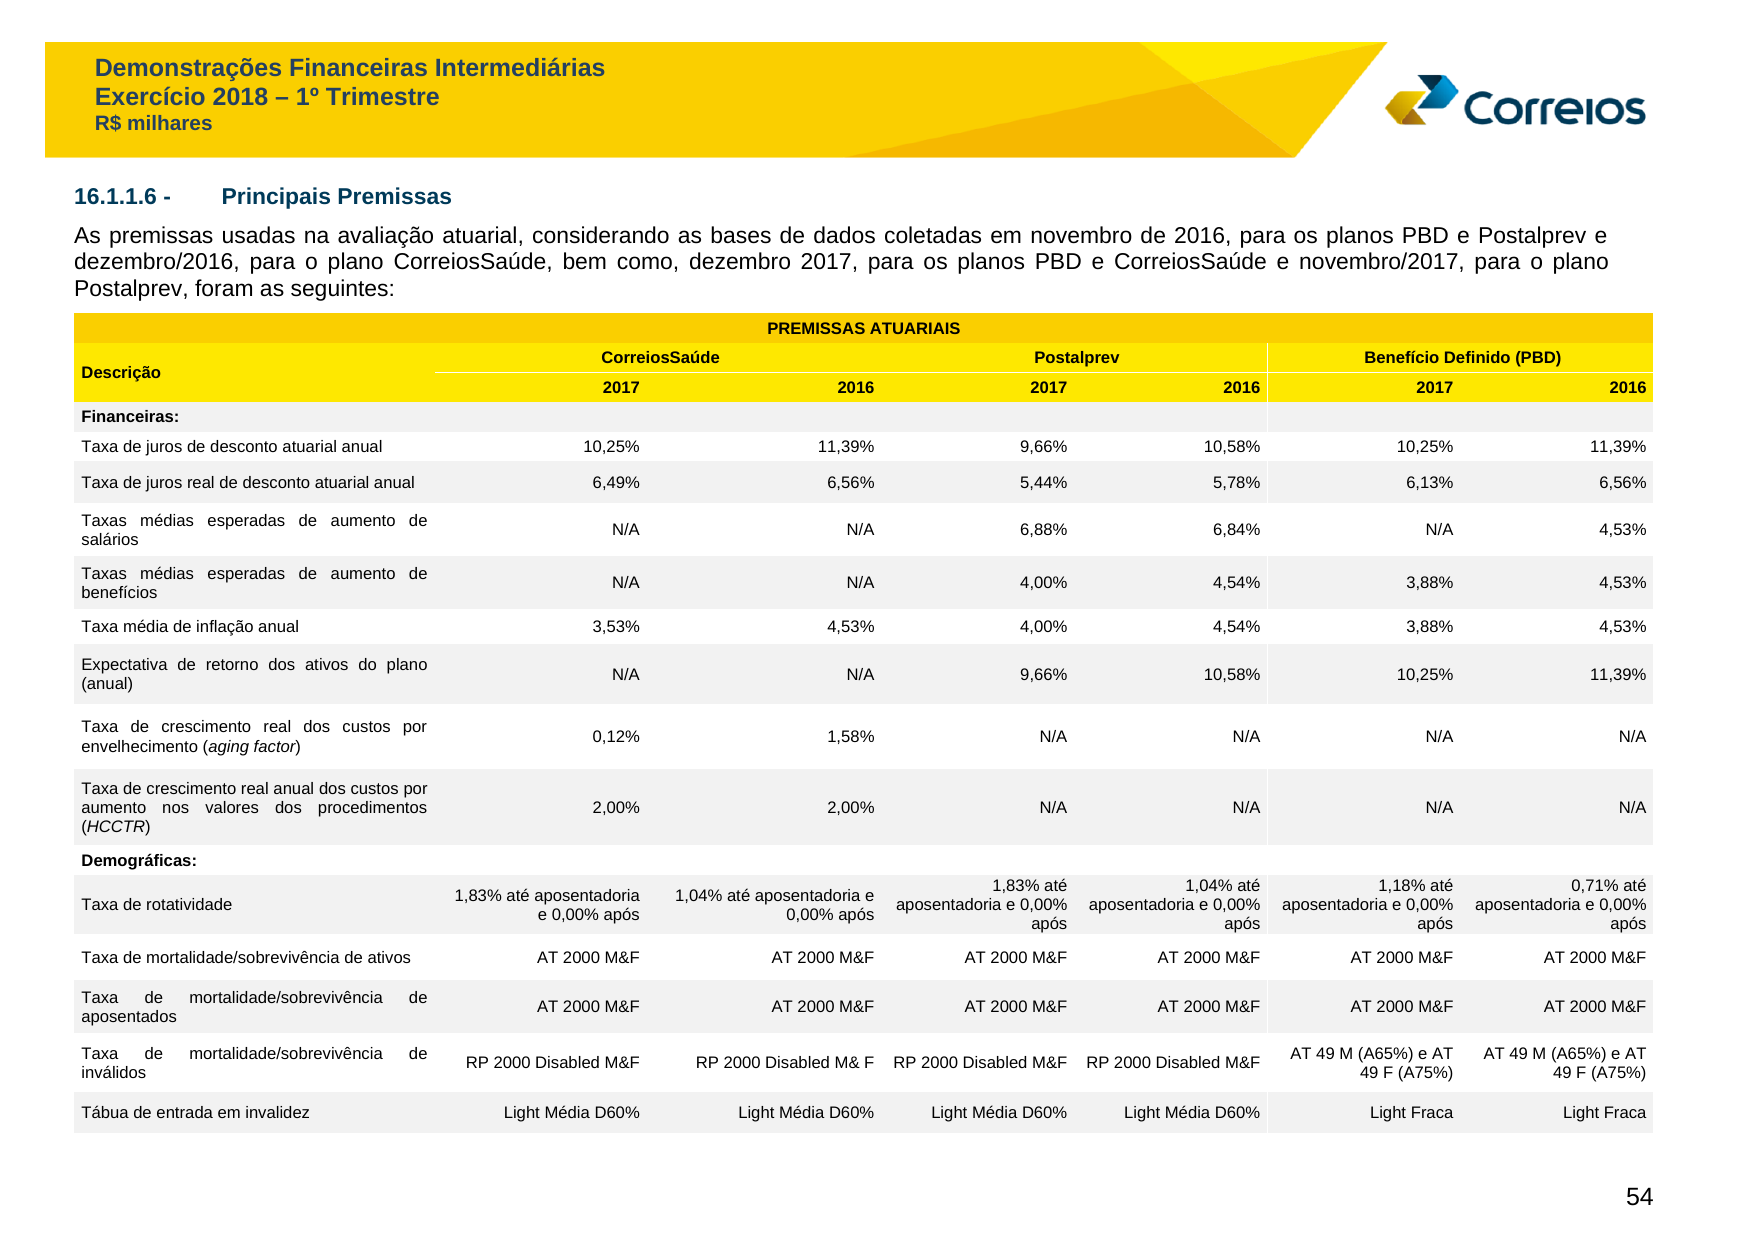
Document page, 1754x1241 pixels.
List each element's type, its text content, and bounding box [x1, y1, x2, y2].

table_cell 6,84% [1074, 503, 1267, 556]
table_cell AT 2000 M&F [1460, 980, 1653, 1033]
table_cell Taxa de crescimento real anual dos custos por aumento nos valores dos procedimentos (HCCTR) [74, 769, 435, 845]
table_cell 1,18% até aposentadoria e 0,00% após [1268, 875, 1460, 934]
table_cell 10,25% [1268, 432, 1460, 461]
table_cell 2017 [1268, 373, 1460, 402]
table_cell N/A [435, 503, 647, 556]
table_cell CorreiosSaúde [435, 343, 881, 372]
table_cell 3,88% [1268, 556, 1460, 609]
table_cell 2017 [881, 373, 1074, 402]
table_cell AT 2000 M&F [881, 934, 1074, 980]
table_cell Light Média D60% [647, 1092, 881, 1133]
table_cell 2017 [435, 373, 647, 402]
table_cell [647, 402, 881, 432]
table_cell 1,04% até aposentadoria e 0,00% após [1074, 875, 1267, 934]
table_cell RP 2000 Disabled M& F [647, 1033, 881, 1092]
table_cell 10,25% [1268, 644, 1460, 704]
table_cell [1460, 402, 1653, 432]
table_cell 6,56% [1460, 461, 1653, 503]
table_cell N/A [881, 704, 1074, 769]
table_cell [1268, 402, 1460, 432]
table_cell 9,66% [881, 644, 1074, 704]
table_cell AT 2000 M&F [647, 980, 881, 1033]
table_cell 10,25% [435, 432, 647, 461]
table_cell Light Fraca [1268, 1092, 1460, 1133]
table_cell 4,00% [881, 609, 1074, 644]
table_cell N/A [647, 644, 881, 704]
table_cell [1460, 845, 1653, 875]
table_cell AT 2000 M&F [435, 980, 647, 1033]
table_cell 1,83% até aposentadoria e 0,00% após [881, 875, 1074, 934]
table_cell N/A [1268, 503, 1460, 556]
table_cell 6,13% [1268, 461, 1460, 503]
table_cell 4,00% [881, 556, 1074, 609]
table_cell N/A [435, 556, 647, 609]
table_cell [1074, 845, 1267, 875]
table_cell Descrição [74, 343, 435, 402]
table_cell 1,83% até aposentadoria e 0,00% após [435, 875, 647, 934]
table_cell Expectativa de retorno dos ativos do plano (anual) [74, 644, 435, 704]
table_cell 4,53% [1460, 556, 1653, 609]
table_header PREMISSAS ATUARIAIS [74, 313, 1653, 343]
table_cell Taxas médias esperadas de aumento de benefícios [74, 556, 435, 609]
table_cell 10,58% [1074, 644, 1267, 704]
table_cell Taxa média de inflação anual [74, 609, 435, 644]
table_cell RP 2000 Disabled M&F [1074, 1033, 1267, 1092]
table_cell AT 2000 M&F [435, 934, 647, 980]
table_cell 4,53% [647, 609, 881, 644]
table_cell Postalprev [881, 343, 1267, 372]
table_cell 4,53% [1460, 503, 1653, 556]
table_cell Taxa de mortalidade/sobrevivência de inválidos [74, 1033, 435, 1092]
table_cell N/A [881, 769, 1074, 845]
table_cell AT 2000 M&F [647, 934, 881, 980]
table_cell AT 2000 M&F [881, 980, 1074, 1033]
table_cell 11,39% [647, 432, 881, 461]
table_cell AT 2000 M&F [1268, 934, 1460, 980]
table_cell 3,88% [1268, 609, 1460, 644]
table_cell 0,12% [435, 704, 647, 769]
table_cell AT 49 M (A65%) e AT 49 F (A75%) [1268, 1033, 1460, 1092]
table_cell 1,04% até aposentadoria e 0,00% após [647, 875, 881, 934]
table_cell 2,00% [647, 769, 881, 845]
table_cell [435, 402, 647, 432]
text As premissas usadas na avaliação atuarial, considerando as bases de dados coletadas em novembro de 2016, para os planos PBD e Postalprev e dezembro/2016, para o plano CorreiosSaúde, bem como, dezembro 2017, para os planos PBD e CorreiosSaúde e novembro/2017, para o plano Postalprev, foram as seguintes: [74, 222, 1609, 301]
table_cell N/A [1074, 704, 1267, 769]
table_cell 2,00% [435, 769, 647, 845]
table_cell Taxa de rotatividade [74, 875, 435, 934]
table_cell 3,53% [435, 609, 647, 644]
table_cell Light Média D60% [881, 1092, 1074, 1133]
subtitle Principais Premissas [74, 158, 1653, 209]
table_cell Taxa de juros de desconto atuarial anual [74, 432, 435, 461]
table_cell 6,88% [881, 503, 1074, 556]
table_cell 9,66% [881, 432, 1074, 461]
table_cell 4,54% [1074, 609, 1267, 644]
table_cell Light Média D60% [1074, 1092, 1267, 1133]
table_cell 10,58% [1074, 432, 1267, 461]
table_cell 2016 [1460, 373, 1653, 402]
table_cell Light Média D60% [435, 1092, 647, 1133]
table_cell Financeiras: [74, 402, 435, 432]
table_cell Light Fraca [1460, 1092, 1653, 1133]
table_cell [647, 845, 881, 875]
table_cell Demográficas: [74, 845, 435, 875]
table_cell N/A [1268, 704, 1460, 769]
table_cell RP 2000 Disabled M&F [881, 1033, 1074, 1092]
table_cell Taxa de mortalidade/sobrevivência de ativos [74, 934, 435, 980]
table_cell Taxa de juros real de desconto atuarial anual [74, 461, 435, 503]
table_cell 5,78% [1074, 461, 1267, 503]
table_cell Taxa de mortalidade/sobrevivência de aposentados [74, 980, 435, 1033]
table_cell [435, 845, 647, 875]
picture [45, 42, 1683, 158]
table_cell N/A [1460, 704, 1653, 769]
table_cell [881, 402, 1074, 432]
table_cell N/A [1268, 769, 1460, 845]
table_cell 5,44% [881, 461, 1074, 503]
table_cell 11,39% [1460, 644, 1653, 704]
table_cell 4,53% [1460, 609, 1653, 644]
table_cell Taxa de crescimento real dos custos por envelhecimento (aging factor) [74, 704, 435, 769]
table_cell N/A [647, 503, 881, 556]
table_cell 0,71% até aposentadoria e 0,00% após [1460, 875, 1653, 934]
table_cell AT 49 M (A65%) e AT 49 F (A75%) [1460, 1033, 1653, 1092]
table_cell RP 2000 Disabled M&F [435, 1033, 647, 1092]
table_cell [1074, 402, 1267, 432]
table_cell AT 2000 M&F [1268, 980, 1460, 1033]
table_cell N/A [1460, 769, 1653, 845]
table_cell 1,58% [647, 704, 881, 769]
table_cell 2016 [1074, 373, 1267, 402]
table_cell 6,56% [647, 461, 881, 503]
table_cell AT 2000 M&F [1074, 980, 1267, 1033]
table_cell AT 2000 M&F [1460, 934, 1653, 980]
table_cell 11,39% [1460, 432, 1653, 461]
table_cell [1268, 845, 1460, 875]
table_cell N/A [1074, 769, 1267, 845]
table_cell N/A [647, 556, 881, 609]
table_cell Tábua de entrada em invalidez [74, 1092, 435, 1133]
table_cell 6,49% [435, 461, 647, 503]
table_cell 4,54% [1074, 556, 1267, 609]
table_cell Benefício Definido (PBD) [1268, 343, 1653, 372]
table_cell N/A [435, 644, 647, 704]
table_cell AT 2000 M&F [1074, 934, 1267, 980]
table_cell [881, 845, 1074, 875]
table_cell 2016 [647, 373, 881, 402]
table_cell Taxas médias esperadas de aumento de salários [74, 503, 435, 556]
